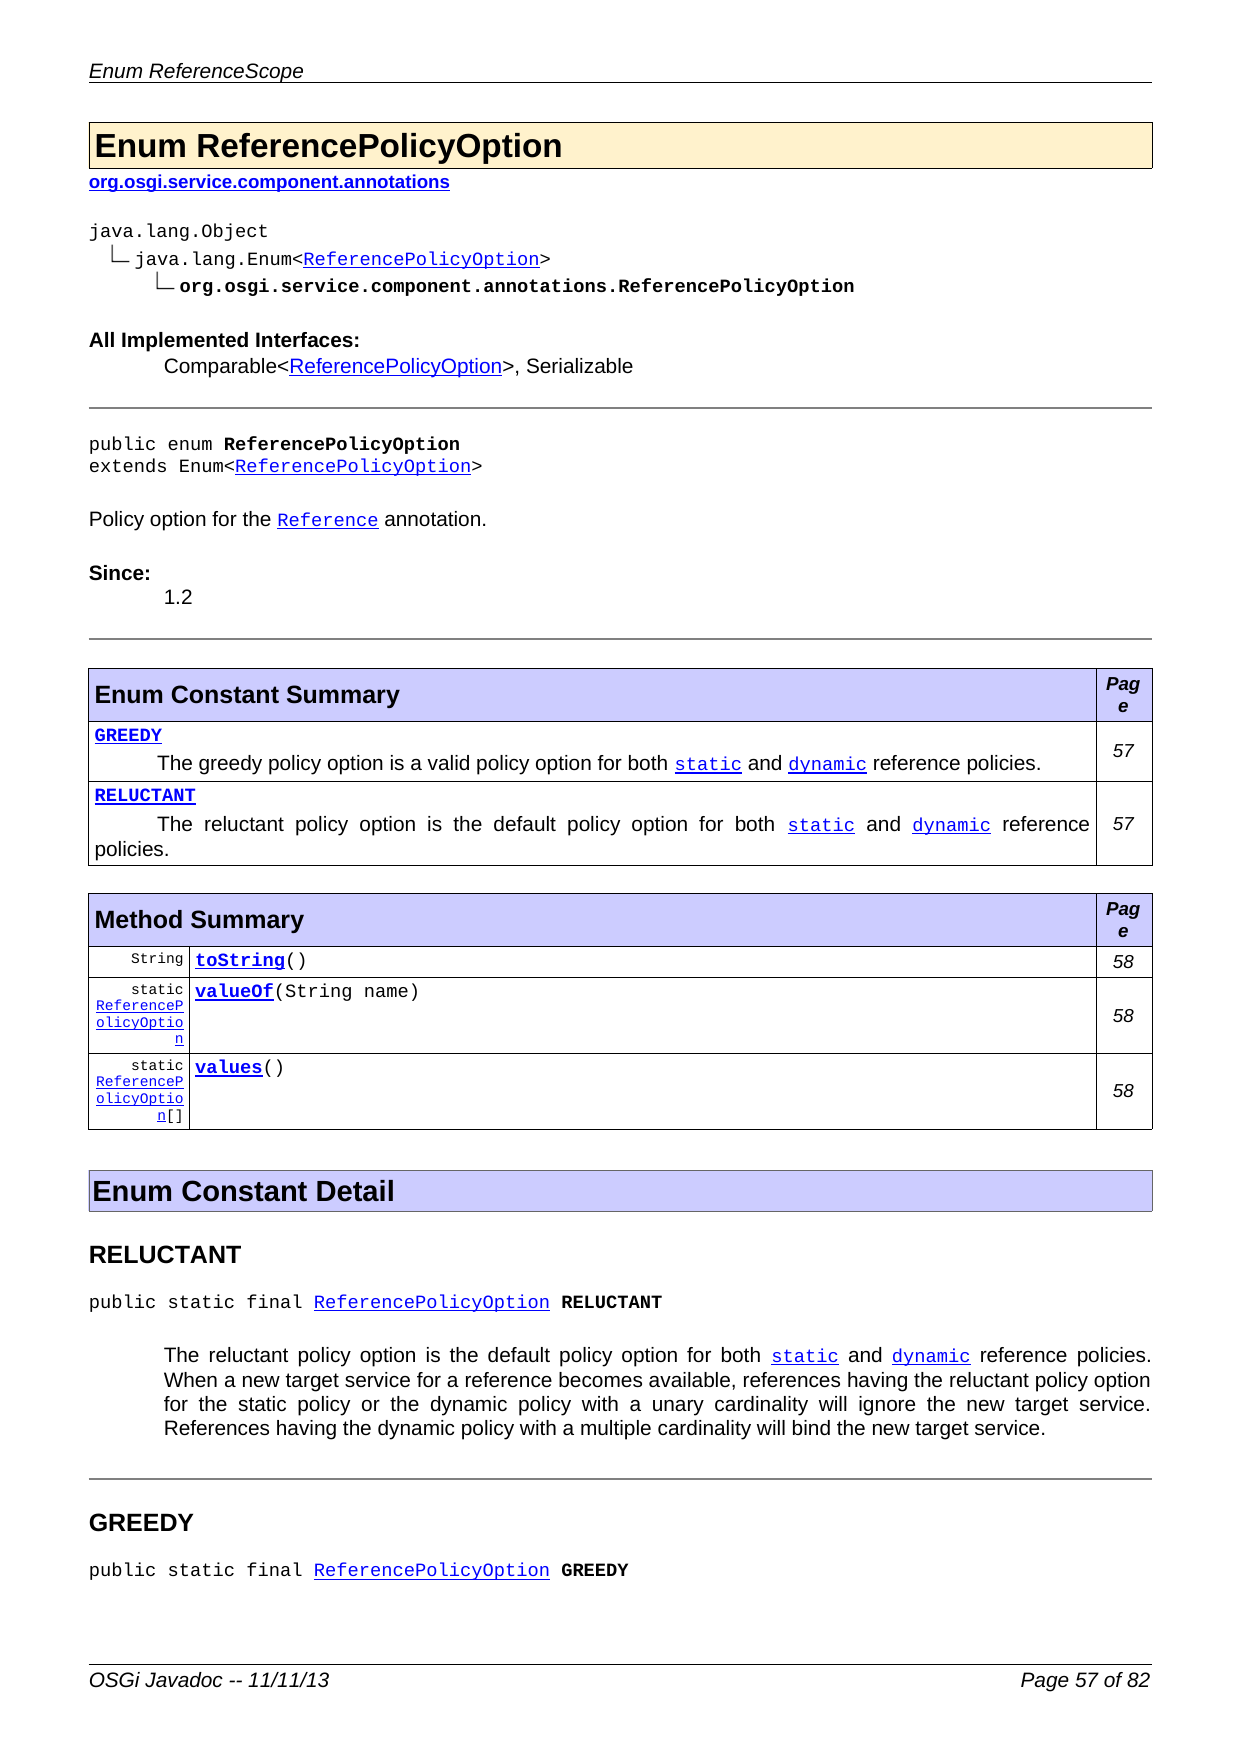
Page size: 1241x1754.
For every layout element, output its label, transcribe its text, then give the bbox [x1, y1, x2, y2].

table_cell 58 [1097, 978, 1152, 1053]
table_header Page [1097, 894, 1152, 946]
text The reluctant policy option is the default policy option for both static and dynamic reference policies. When a new target service for a reference becomes available, references having the reluctant policy option for the static policy or the dynamic policy with a unary cardinality will ignore the new target service. References having the dynamic policy with a multiple cardinality will bind the new target service. [163, 1343, 1152, 1440]
table_cell toString() [190, 947, 1096, 977]
table_cell values() [190, 1054, 1096, 1129]
text java.lang.Enum<ReferencePolicyOption> [88, 243, 1152, 271]
text public enum ReferencePolicyOption [88, 435, 1152, 456]
subtitle Enum ReferencePolicyOption [90, 123, 1152, 168]
text org.osgi.service.component.annotations.ReferencePolicyOption [88, 271, 1152, 298]
table_header Page [1097, 669, 1152, 721]
text extends Enum<ReferencePolicyOption> [88, 456, 1152, 478]
text Since: [88, 561, 1152, 585]
text public static final ReferencePolicyOption RELUCTANT [88, 1292, 1152, 1314]
table_cell 57 [1097, 722, 1152, 781]
table_header Enum Constant Summary [89, 669, 1096, 721]
table_cell valueOf(String name) [190, 978, 1096, 1053]
subtitle Enum Constant Detail [90, 1171, 1152, 1211]
table_cell 57 [1097, 782, 1152, 865]
picture [111, 243, 135, 266]
text java.lang.Object [88, 222, 1152, 243]
table_cell GREEDY The greedy policy option is a valid policy option for both static and dynamic reference policies. [89, 722, 1096, 781]
subtitle All Implemented Interfaces: [88, 327, 1152, 351]
table_cell static ReferencePolicyOption[] [89, 1054, 189, 1129]
table_cell 58 [1097, 947, 1152, 977]
table_cell String [89, 947, 189, 977]
text Comparable<ReferencePolicyOption>, Serializable [163, 354, 1152, 378]
subtitle RELUCTANT [88, 1239, 1152, 1268]
text org.osgi.service.component.annotations [88, 171, 1152, 193]
text public static final ReferencePolicyOption GREEDY [88, 1561, 1152, 1582]
table_cell RELUCTANT The reluctant policy option is the default policy option for both static and dynamic reference policies. [89, 782, 1096, 865]
table_header Method Summary [89, 894, 1096, 946]
text Policy option for the Reference annotation. [88, 507, 1152, 532]
table_cell 58 [1097, 1054, 1152, 1129]
text 1.2 [163, 585, 1152, 609]
table_cell static ReferencePolicyOption [89, 978, 189, 1053]
picture [156, 270, 180, 293]
subtitle GREEDY [88, 1508, 1152, 1537]
